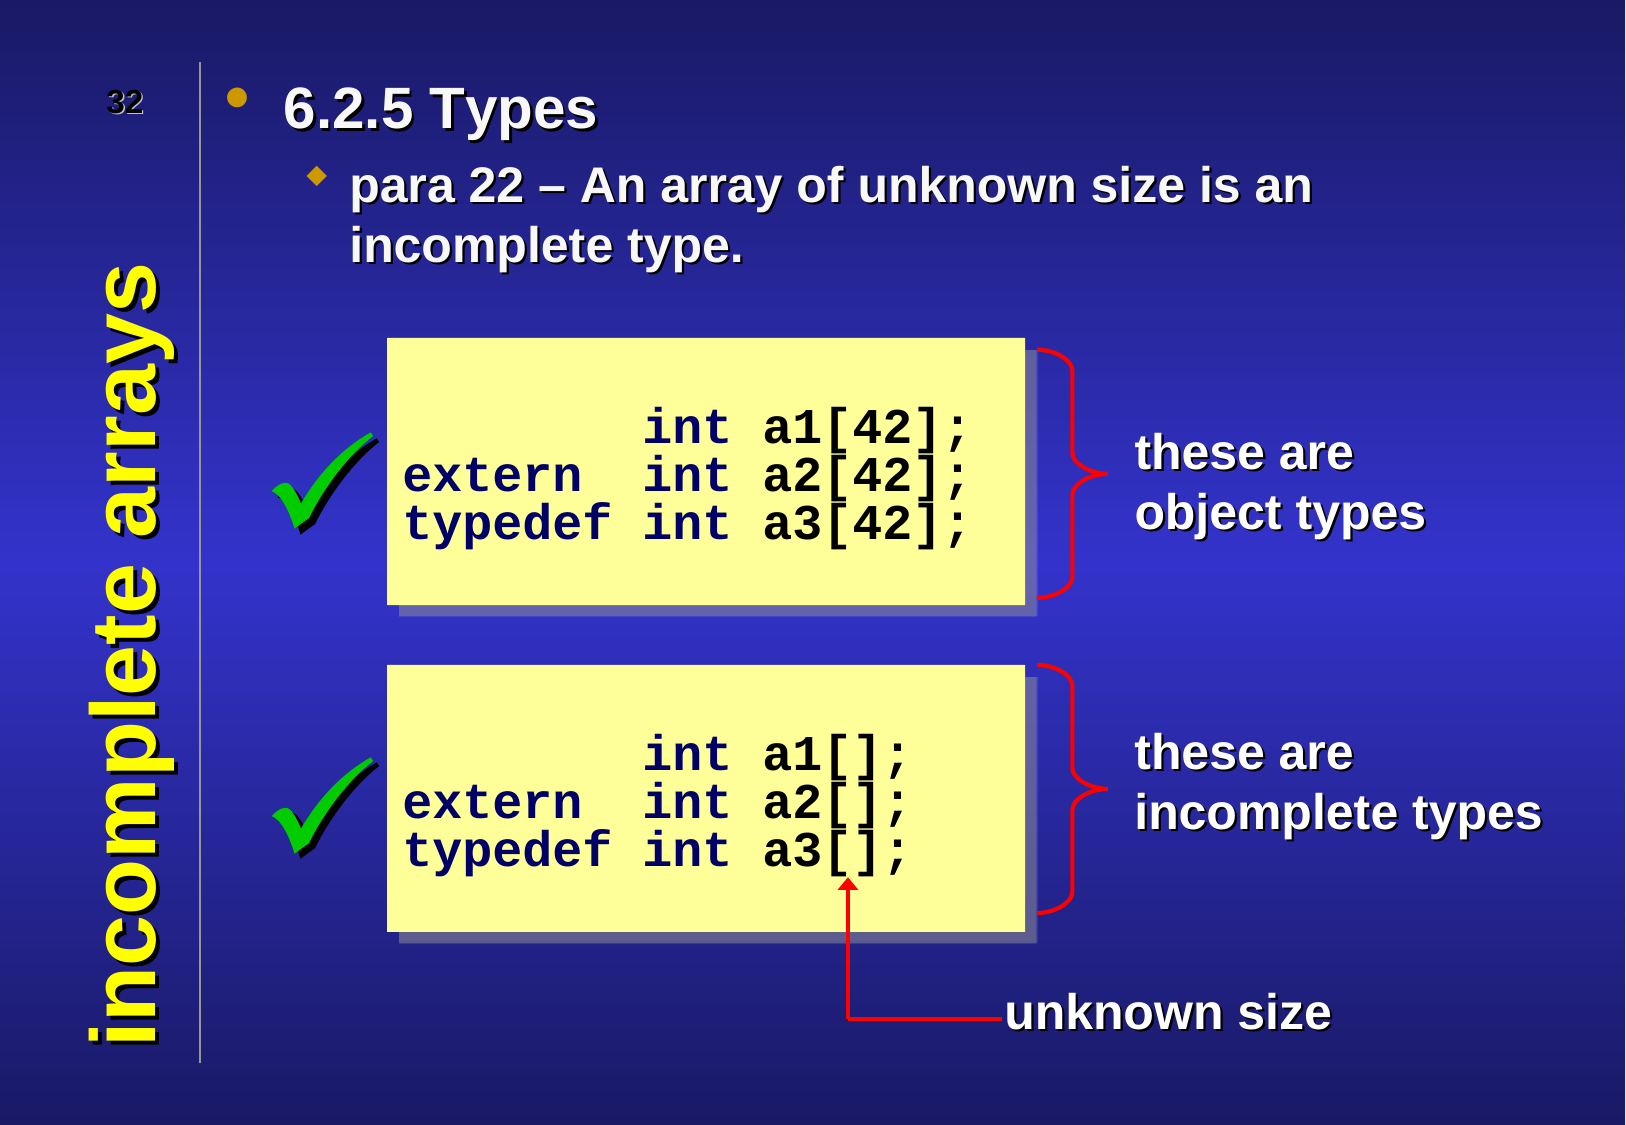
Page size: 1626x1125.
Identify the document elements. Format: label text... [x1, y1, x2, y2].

title incomplete arrays [50, 187, 188, 1063]
text_box int a1[42]; extern int a2[42]; typedef int a3[42]; [387, 337, 1026, 606]
text_box these are incomplete types [1119, 711, 1559, 848]
text_box unknown size [989, 971, 1348, 1048]
text_box int a1[]; extern int a2[]; typedef int a3[]; [387, 664, 1026, 932]
text_box  [245, 391, 435, 587]
text_box these are object types [1119, 411, 1442, 548]
text_box  [245, 716, 435, 911]
list 6.2.5 Types para 22 – An array of unknown size is an incomplete type. [212, 62, 1550, 1063]
